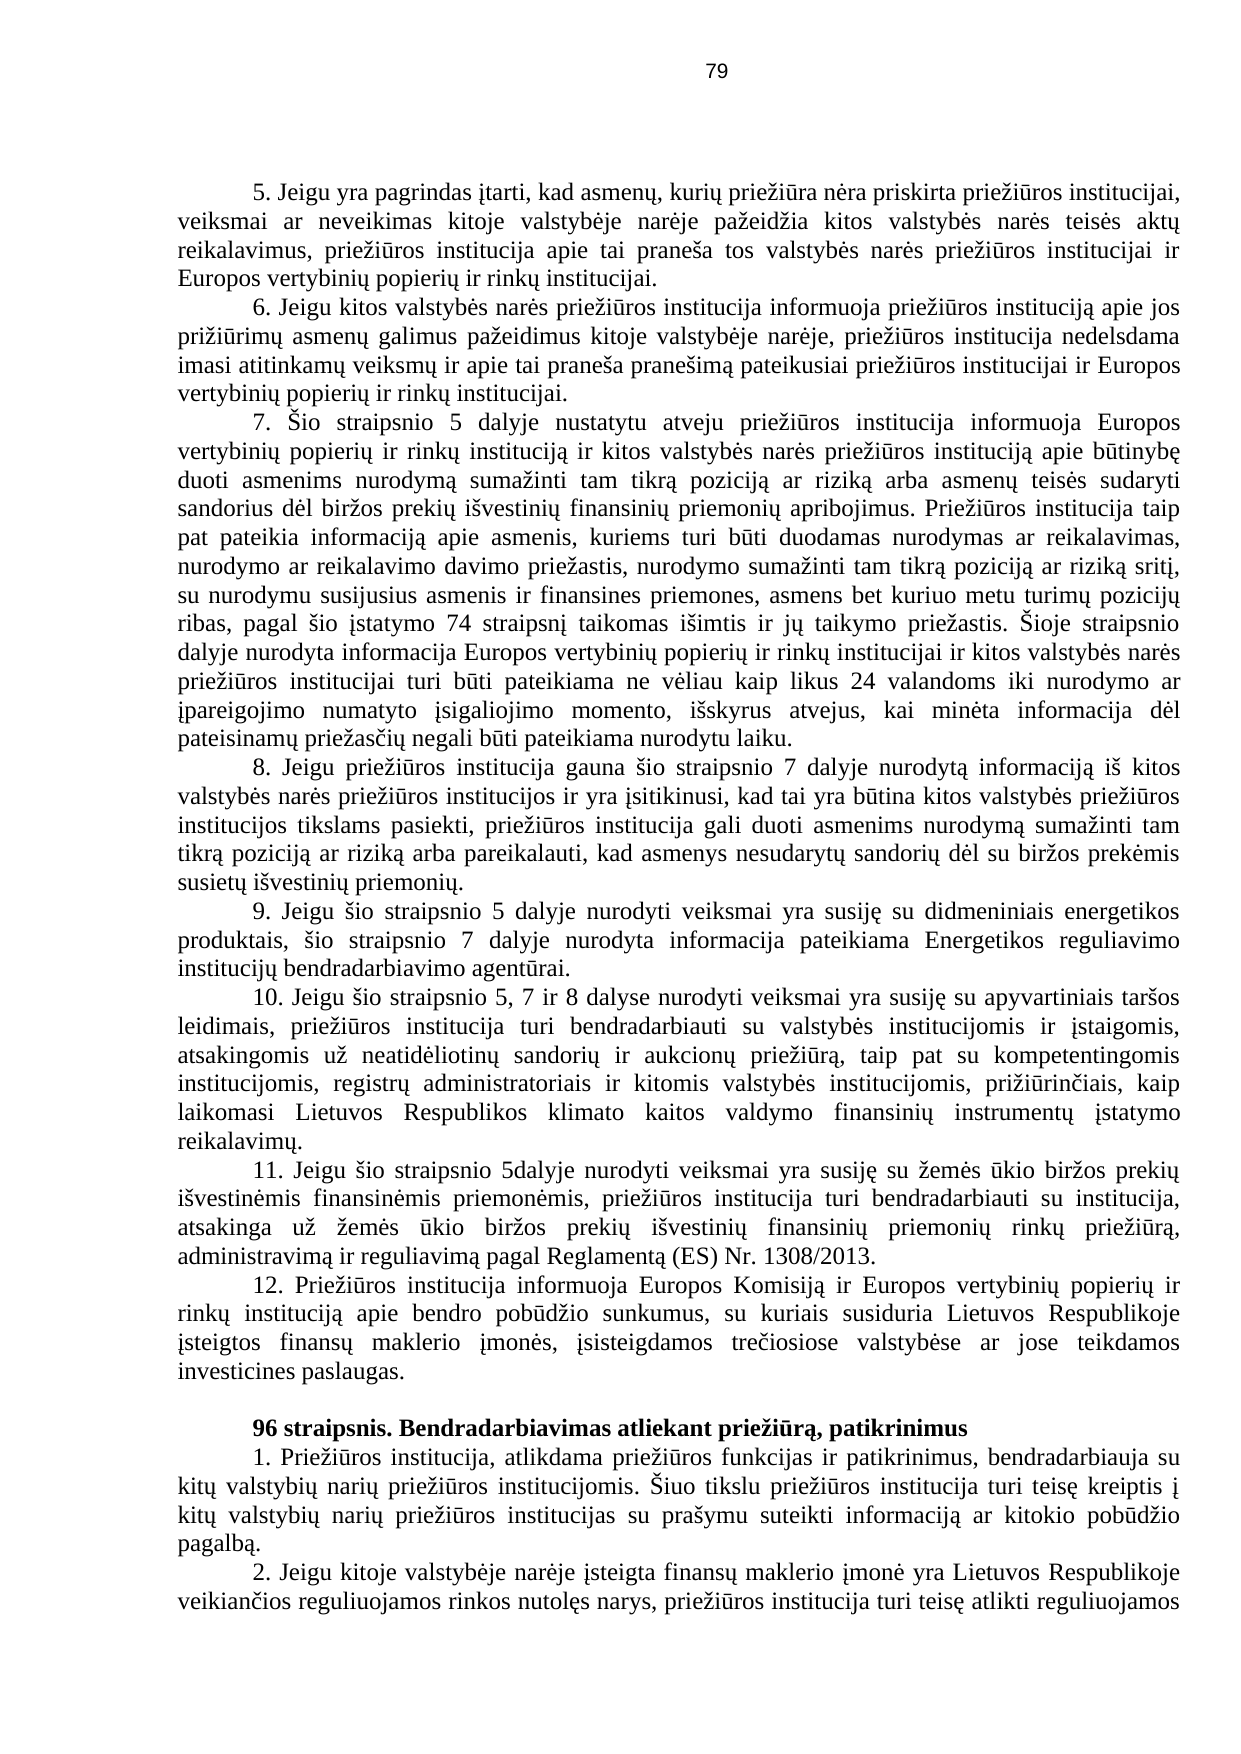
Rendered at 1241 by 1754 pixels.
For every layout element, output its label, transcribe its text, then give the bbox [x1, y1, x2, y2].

text 11. Jeigu šio straipsnio 5dalyje nurodyti veiksmai yra susiję su žemės ūkio biržos prekių išvestinėmis finansinėmis priemonėmis, priežiūros institucija turi bendradarbiauti su institucija, atsakinga už žemės ūkio biržos prekių išvestinių finansinių priemonių rinkų priežiūrą, administravimą ir reguliavimą pagal Reglamentą (ES) Nr. 1308/2013. [177, 1155, 1181, 1270]
text 7. Šio straipsnio 5 dalyje nustatytu atveju priežiūros institucija informuoja Europos vertybinių popierių ir rinkų instituciją ir kitos valstybės narės priežiūros instituciją apie būtinybę duoti asmenims nurodymą sumažinti tam tikrą poziciją ar riziką arba asmenų teisės sudaryti sandorius dėl biržos prekių išvestinių finansinių priemonių apribojimus. Priežiūros institucija taip pat pateikia informaciją apie asmenis, kuriems turi būti duodamas nurodymas ar reikalavimas, nurodymo ar reikalavimo davimo priežastis, nurodymo sumažinti tam tikrą poziciją ar riziką sritį, su nurodymu susijusius asmenis ir finansines priemones, asmens bet kuriuo metu turimų pozicijų ribas, pagal šio įstatymo 74 straipsnį taikomas išimtis ir jų taikymo priežastis. Šioje straipsnio dalyje nurodyta informacija Europos vertybinių popierių ir rinkų institucijai ir kitos valstybės narės priežiūros institucijai turi būti pateikiama ne vėliau kaip likus 24 valandoms iki nurodymo ar įpareigojimo numatyto įsigaliojimo momento, išskyrus atvejus, kai minėta informacija dėl pateisinamų priežasčių negali būti pateikiama nurodytu laiku. [177, 407, 1181, 752]
text 9. Jeigu šio straipsnio 5 dalyje nurodyti veiksmai yra susiję su didmeniniais energetikos produktais, šio straipsnio 7 dalyje nurodyta informacija pateikiama Energetikos reguliavimo institucijų bendradarbiavimo agentūrai. [177, 896, 1181, 982]
text 96 straipsnis. Bendradarbiavimas atliekant priežiūrą, patikrinimus [177, 1413, 1181, 1442]
text 8. Jeigu priežiūros institucija gauna šio straipsnio 7 dalyje nurodytą informaciją iš kitos valstybės narės priežiūros institucijos ir yra įsitikinusi, kad tai yra būtina kitos valstybės priežiūros institucijos tikslams pasiekti, priežiūros institucija gali duoti asmenims nurodymą sumažinti tam tikrą poziciją ar riziką arba pareikalauti, kad asmenys nesudarytų sandorių dėl su biržos prekėmis susietų išvestinių priemonių. [177, 752, 1181, 896]
text 1. Priežiūros institucija, atlikdama priežiūros funkcijas ir patikrinimus, bendradarbiauja su kitų valstybių narių priežiūros institucijomis. Šiuo tikslu priežiūros institucija turi teisę kreiptis į kitų valstybių narių priežiūros institucijas su prašymu suteikti informaciją ar kitokio pobūdžio pagalbą. [177, 1442, 1181, 1557]
text 5. Jeigu yra pagrindas įtarti, kad asmenų, kurių priežiūra nėra priskirta priežiūros institucijai, veiksmai ar neveikimas kitoje valstybėje narėje pažeidžia kitos valstybės narės teisės aktų reikalavimus, priežiūros institucija apie tai praneša tos valstybės narės priežiūros institucijai ir Europos vertybinių popierių ir rinkų institucijai. [177, 177, 1181, 292]
text 10. Jeigu šio straipsnio 5, 7 ir 8 dalyse nurodyti veiksmai yra susiję su apyvartiniais taršos leidimais, priežiūros institucija turi bendradarbiauti su valstybės institucijomis ir įstaigomis, atsakingomis už neatidėliotinų sandorių ir aukcionų priežiūrą, taip pat su kompetentingomis institucijomis, registrų administratoriais ir kitomis valstybės institucijomis, prižiūrinčiais, kaip laikomasi Lietuvos Respublikos klimato kaitos valdymo finansinių instrumentų įstatymo reikalavimų. [177, 982, 1181, 1155]
text 2. Jeigu kitoje valstybėje narėje įsteigta finansų maklerio įmonė yra Lietuvos Respublikoje veikiančios reguliuojamos rinkos nutolęs narys, priežiūros institucija turi teisę atlikti reguliuojamos [177, 1557, 1181, 1615]
text 12. Priežiūros institucija informuoja Europos Komisiją ir Europos vertybinių popierių ir rinkų instituciją apie bendro pobūdžio sunkumus, su kuriais susiduria Lietuvos Respublikoje įsteigtos finansų maklerio įmonės, įsisteigdamos trečiosiose valstybėse ar jose teikdamos investicines paslaugas. [177, 1270, 1181, 1385]
text 6. Jeigu kitos valstybės narės priežiūros institucija informuoja priežiūros instituciją apie jos prižiūrimų asmenų galimus pažeidimus kitoje valstybėje narėje, priežiūros institucija nedelsdama imasi atitinkamų veiksmų ir apie tai praneša pranešimą pateikusiai priežiūros institucijai ir Europos vertybinių popierių ir rinkų institucijai. [177, 292, 1181, 407]
